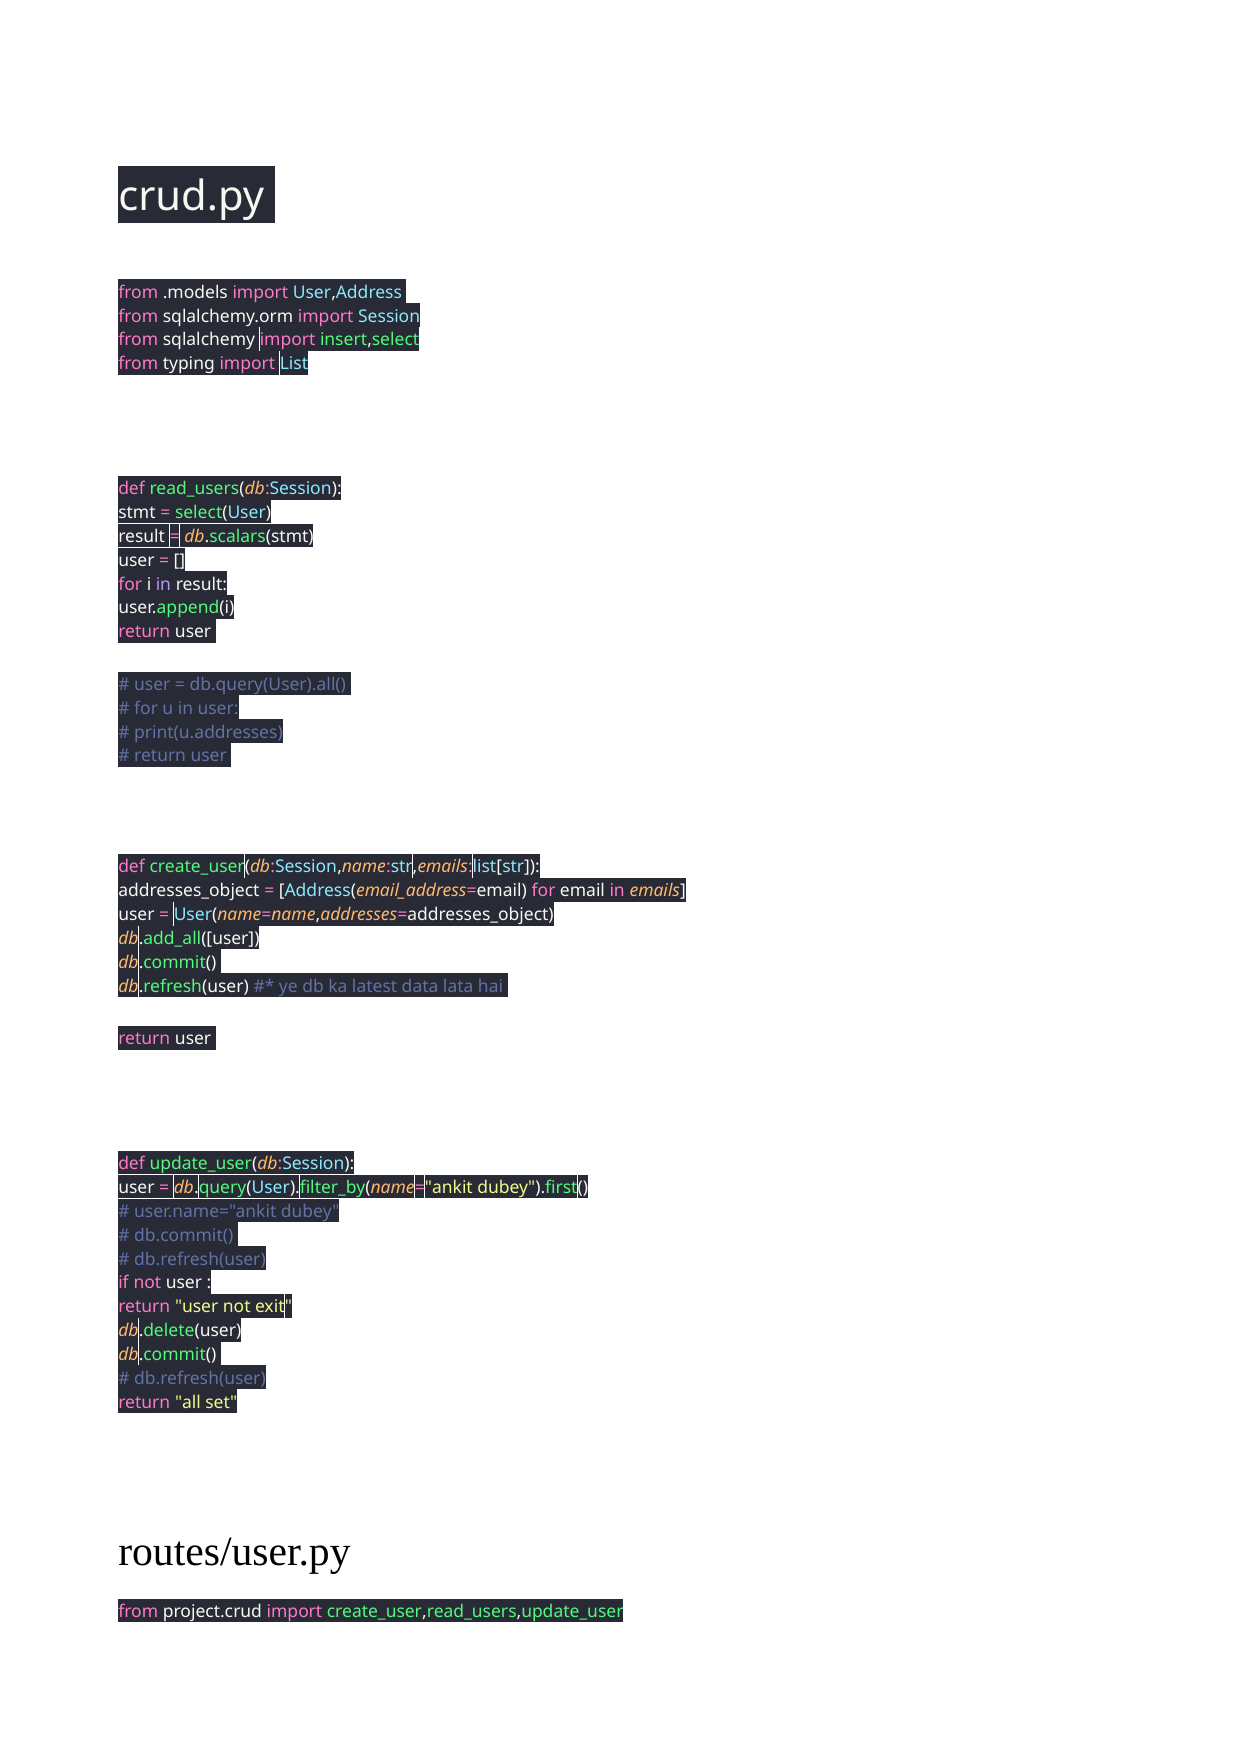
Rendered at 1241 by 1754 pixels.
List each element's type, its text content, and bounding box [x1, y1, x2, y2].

text user.append(i) [118, 595, 1122, 619]
text def read_users(db:Session): [118, 476, 1122, 500]
text from sqlalchemy.orm import Session [118, 303, 1122, 327]
text from sqlalchemy import insert,select [118, 327, 1122, 351]
text user = [] [118, 547, 1122, 571]
text stmt = select(User) [118, 500, 1122, 523]
text from .models import User,Address [118, 279, 1122, 303]
text return user [118, 619, 1122, 643]
text result = db.scalars(stmt) [118, 523, 1122, 547]
text for i in result: [118, 571, 1122, 595]
text from project.crud import create_user,read_users,update_user [118, 1598, 1122, 1622]
text return "all set" [118, 1389, 1122, 1413]
text def update_user(db:Session): [118, 1151, 1122, 1174]
text addresses_object = [Address(email_address=email) for email in emails] [118, 878, 1122, 902]
text user = db.query(User).filter_by(name="ankit dubey").first() [118, 1174, 1122, 1198]
text routes/user.py [118, 1527, 1122, 1574]
text db.refresh(user) #* ye db ka latest data lata hai [118, 973, 1122, 997]
text db.add_all([user]) [118, 926, 1122, 949]
text db.delete(user) [118, 1318, 1122, 1342]
text # db.refresh(user) [118, 1365, 1122, 1389]
text # user.name="ankit dubey" [118, 1198, 1122, 1222]
text # user = db.query(User).all() [118, 672, 1122, 695]
text # return user [118, 743, 1122, 767]
text crud.py [118, 166, 1122, 223]
text # db.commit() [118, 1222, 1122, 1246]
text return user [118, 1026, 1122, 1050]
text user = User(name=name,addresses=addresses_object) [118, 902, 1122, 926]
text def create_user(db:Session,name:str,emails:list[str]): [118, 854, 1122, 878]
text return "user not exit" [118, 1294, 1122, 1318]
text if not user : [118, 1270, 1122, 1294]
text # print(u.addresses) [118, 719, 1122, 743]
text db.commit() [118, 949, 1122, 973]
text from typing import List [118, 351, 1122, 375]
text # db.refresh(user) [118, 1246, 1122, 1270]
text db.commit() [118, 1342, 1122, 1365]
text # for u in user: [118, 695, 1122, 719]
